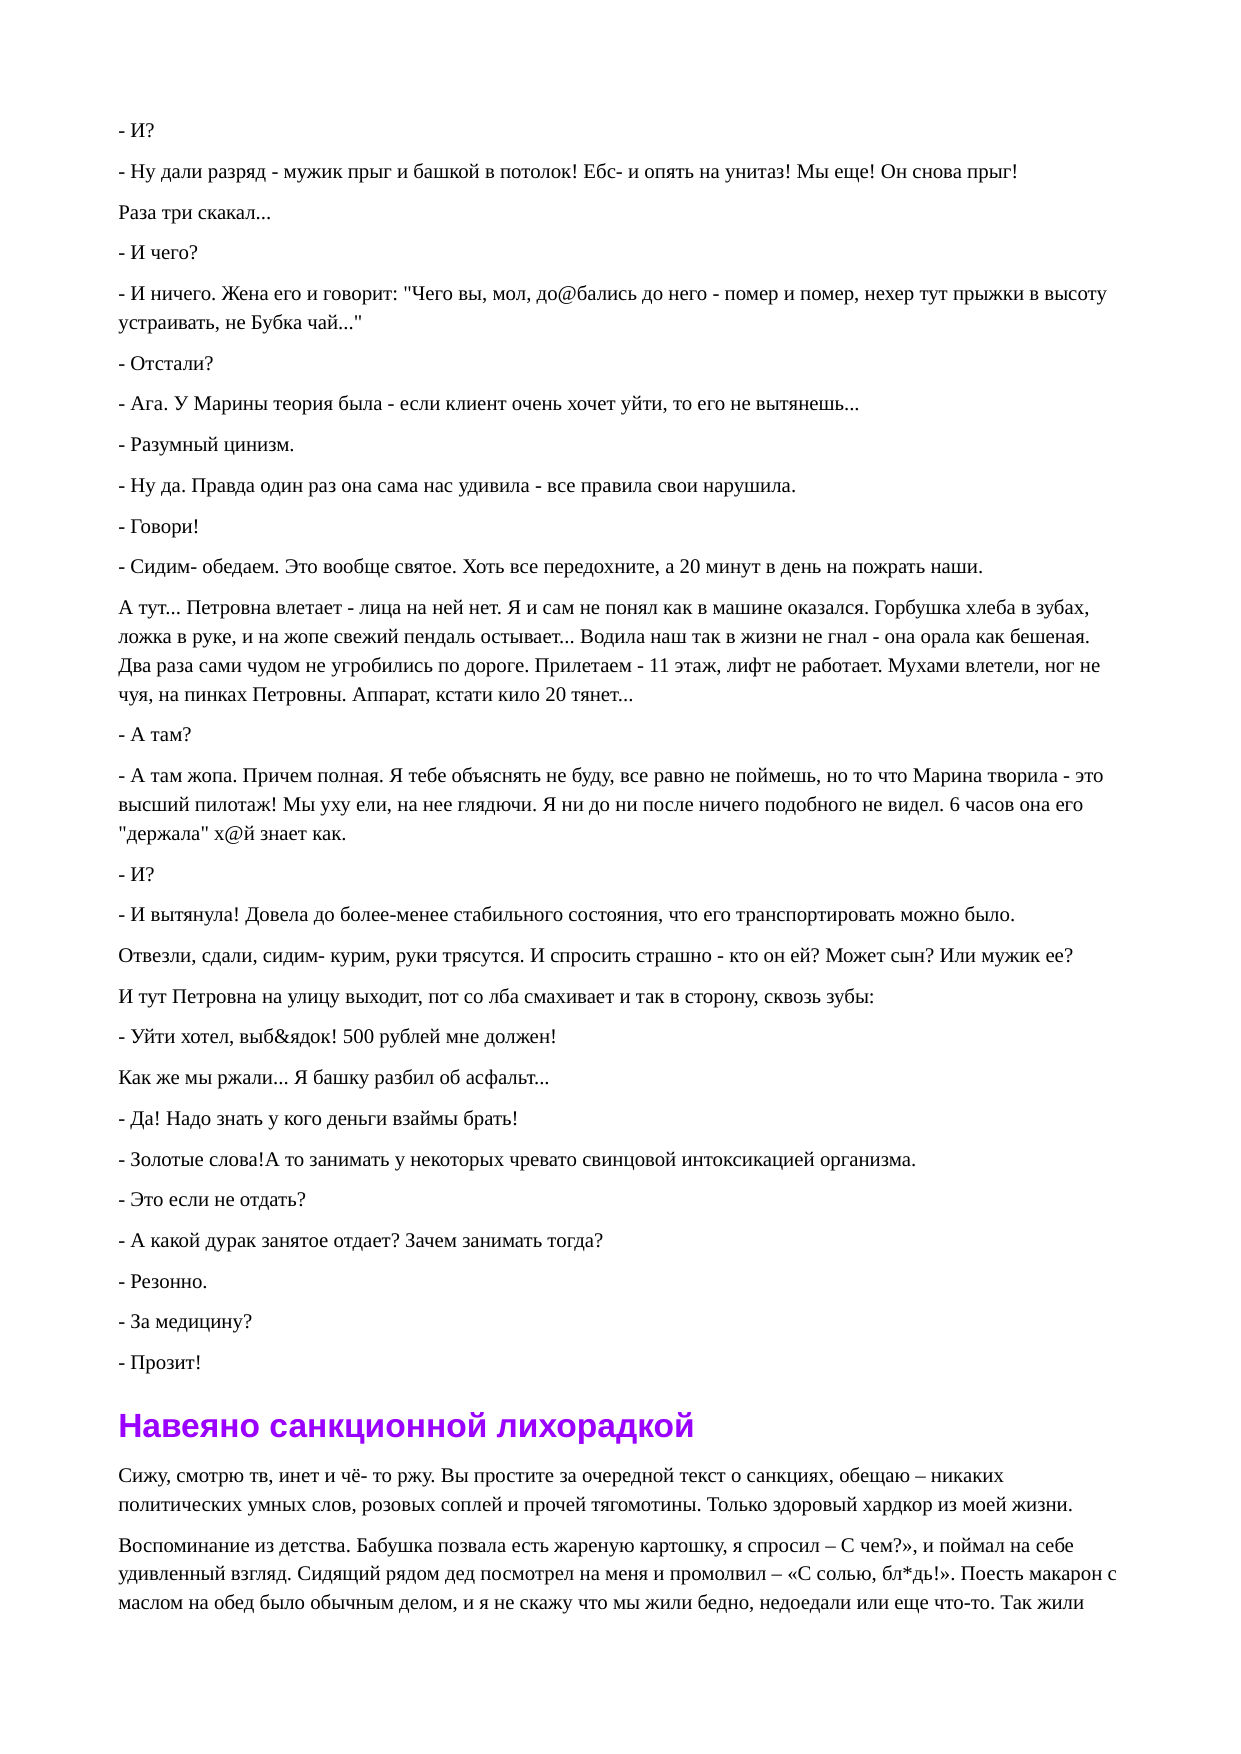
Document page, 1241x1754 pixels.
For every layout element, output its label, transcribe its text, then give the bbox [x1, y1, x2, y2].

text - Прозит! [118, 1350, 1122, 1374]
text - Это если не отдать? [118, 1187, 1122, 1211]
text Отвезли, сдали, сидим- курим, руки трясутся. И спросить страшно - кто он ей? Может сын? Или мужик ее? [118, 943, 1122, 967]
text - А какой дурак занятое отдает? Зачем занимать тогда? [118, 1228, 1122, 1252]
text А тут... Петровна влетает - лица на ней нет. Я и сам не понял как в машине оказался. Горбушка хлеба в зубах, ложка в руке, и на жопе свежий пендаль остывает... Водила наш так в жизни не гнал - она орала как бешеная. Два раза сами чудом не угробились по дороге. Прилетаем - 11 этаж, лифт не работает. Мухами влетели, ног не чуя, на пинках Петровны. Аппарат, кстати кило 20 тянет... [118, 595, 1122, 706]
text - А там жопа. Причем полная. Я тебе объяснять не буду, все равно не поймешь, но то что Марина творила - это высший пилотаж! Мы уху ели, на нее глядючи. Я ни до ни после ничего подобного не видел. 6 часов она его "держала" х@й знает как. [118, 763, 1122, 845]
text - И чего? [118, 240, 1122, 264]
text Раза три скакал... [118, 199, 1122, 224]
text - Ага. У Марины теория была - если клиент очень хочет уйти, то его не вытянешь... [118, 391, 1122, 415]
subtitle Навеяно санкционной лихорадкой [118, 1406, 1122, 1444]
text - И вытянула! Довела до более-менее стабильного состояния, что его транспортировать можно было. [118, 902, 1122, 926]
text - Ну да. Правда один раз она сама нас удивила - все правила свои нарушила. [118, 473, 1122, 497]
text И тут Петровна на улицу выходит, пот со лба смахивает и так в сторону, сквозь зубы: [118, 984, 1122, 1008]
text - Говори! [118, 513, 1122, 538]
text - Ну дали разряд - мужик прыг и башкой в потолок! Ебс- и опять на унитаз! Мы еще! Он снова прыг! [118, 159, 1122, 183]
text - И? [118, 861, 1122, 886]
text - Уйти хотел, выб&ядок! 500 рублей мне должен! [118, 1024, 1122, 1048]
text - Сидим- обедаем. Это вообще святое. Хоть все передохните, а 20 минут в день на пожрать наши. [118, 554, 1122, 578]
text - И ничего. Жена его и говорит: "Чего вы, мол, до@бались до него - помер и помер, нехер тут прыжки в высоту устраивать, не Бубка чай..." [118, 281, 1122, 334]
text - И? [118, 118, 1122, 142]
text - Резонно. [118, 1269, 1122, 1293]
text - За медицину? [118, 1309, 1122, 1333]
text Как же мы ржали... Я башку разбил об асфальт... [118, 1065, 1122, 1089]
text Воспоминание из детства. Бабушка позвала есть жареную картошку, я спросил – С чем?», и поймал на себе удивленный взгляд. Сидящий рядом дед посмотрел на меня и промолвил – «С солью, бл*дь!». Поесть макарон с маслом на обед было обычным делом, и я не скажу что мы жили бедно, недоедали или еще что-то. Так жили [118, 1532, 1122, 1614]
text - Золотые слова!А то занимать у некоторых чревато свинцовой интоксикацией организма. [118, 1147, 1122, 1171]
text Сижу, смотрю тв, инет и чё- то ржу. Вы простите за очередной текст о санкциях, обещаю – никаких политических умных слов, розовых соплей и прочей тягомотины. Только здоровый хардкор из моей жизни. [118, 1463, 1122, 1516]
text - Разумный цинизм. [118, 432, 1122, 456]
text - А там? [118, 722, 1122, 746]
text - Отстали? [118, 351, 1122, 375]
text - Да! Надо знать у кого деньги взаймы брать! [118, 1106, 1122, 1130]
